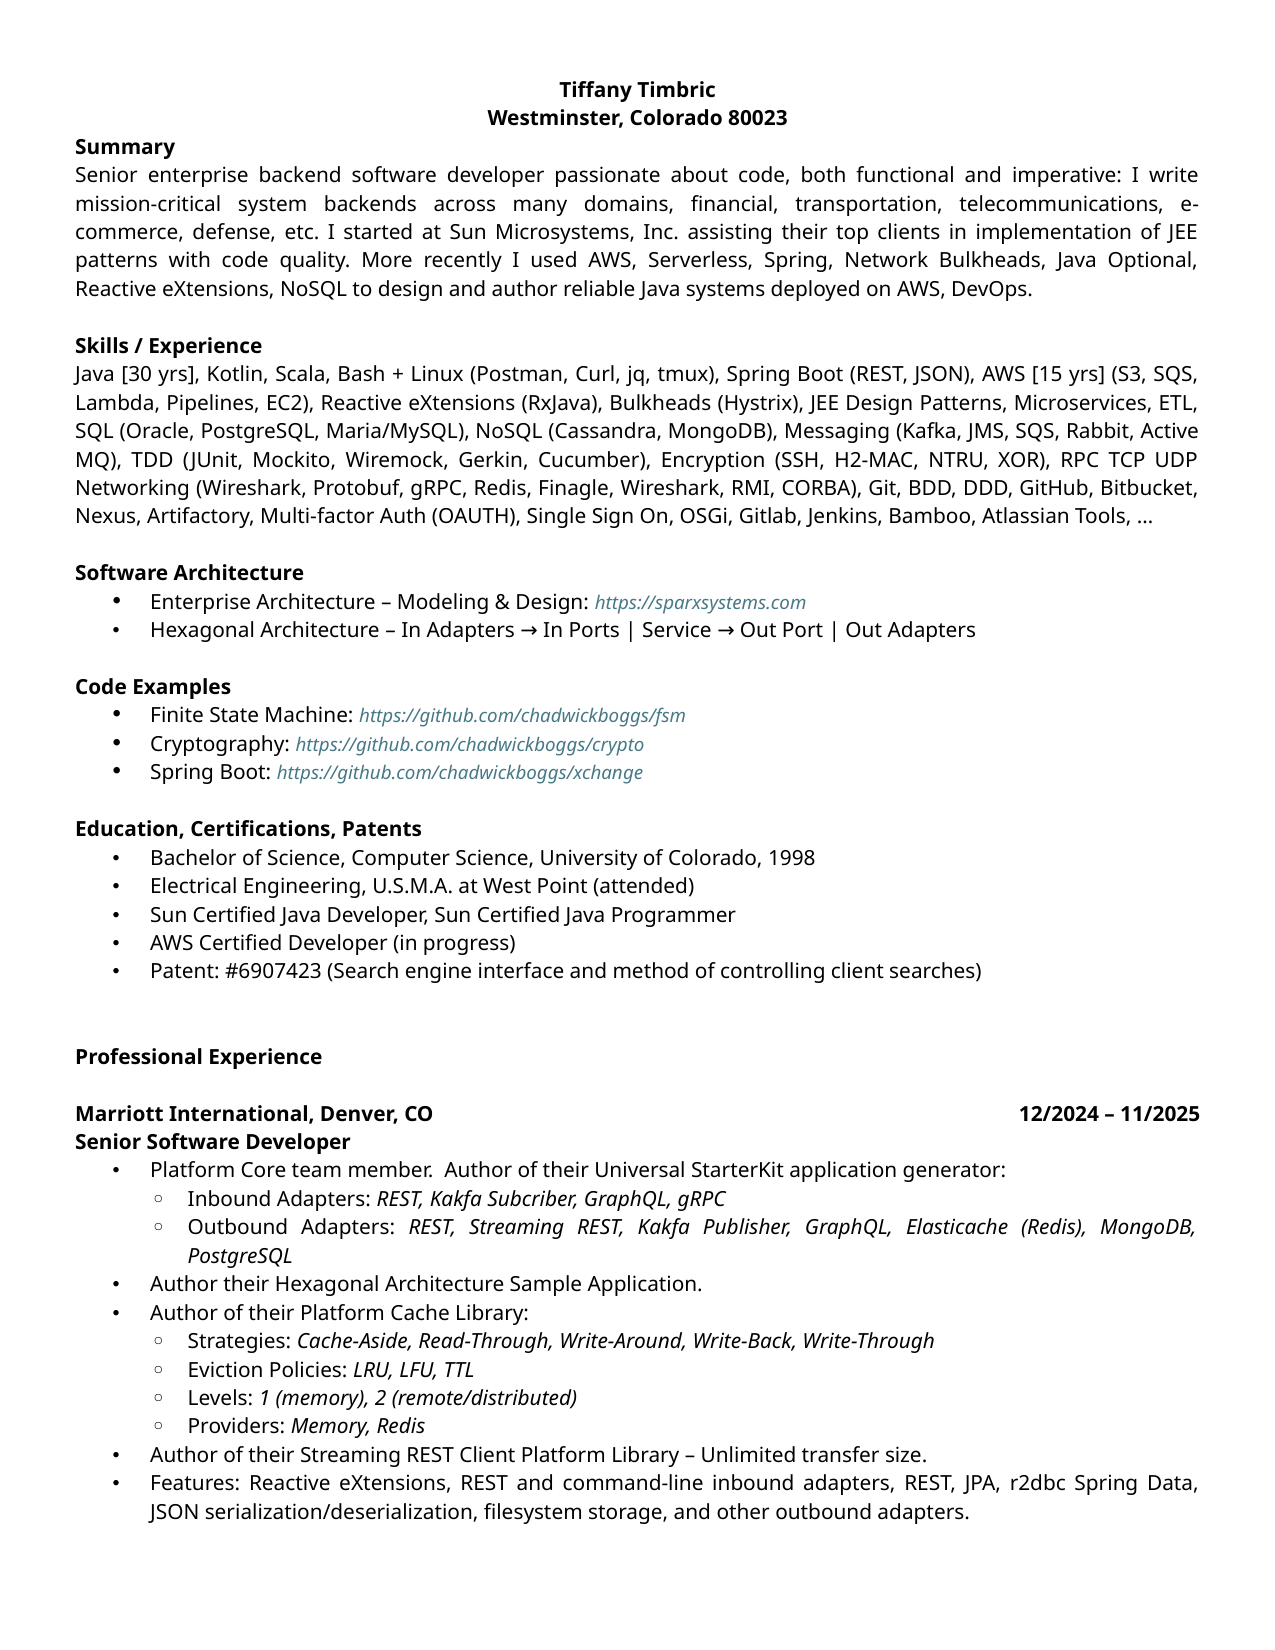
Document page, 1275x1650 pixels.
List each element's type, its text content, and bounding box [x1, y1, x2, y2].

list Author of their Streaming REST Client Platform Library – Unlimited transfer size. [112, 1440, 1200, 1468]
list Sun Certified Java Developer, Sun Certified Java Programmer [112, 900, 1200, 928]
list Enterprise Architecture – Modeling & Design: https://sparxsystems.com [112, 587, 1200, 615]
text Code Examples [75, 672, 1200, 701]
text Education, Certifications, Patents [75, 814, 1200, 843]
text Tiffany Timbric [75, 75, 1200, 103]
text Skills / Experience [75, 331, 1200, 359]
text Software Architecture [75, 558, 1200, 587]
text Senior enterprise backend software developer passionate about code, both functional and imperative: I write mission-critical system backends across many domains, financial, transportation, telecommunications, e-commerce, defense, etc. I started at Sun Microsystems, Inc. assisting their top clients in implementation of JEE patterns with code quality. More recently I used AWS, Serverless, Spring, Network Bulkheads, Java Optional, Reactive eXtensions, NoSQL to design and author reliable Java systems deployed on AWS, DevOps. [75, 160, 1200, 302]
list Levels: 1 (memory), 2 (remote/distributed) [150, 1383, 1200, 1412]
list Patent: #6907423 (Search engine interface and method of controlling client searches) [112, 957, 1200, 985]
list Platform Core team member. Author of their Universal StarterKit application generator: [112, 1156, 1200, 1184]
list Finite State Machine: https://github.com/chadwickboggs/fsm [112, 701, 1200, 729]
text Senior Software Developer [75, 1127, 1200, 1156]
list Electrical Engineering, U.S.M.A. at West Point (attended) [112, 871, 1200, 900]
text Summary [75, 132, 1200, 160]
list Hexagonal Architecture – In Adapters → In Ports | Service → Out Port | Out Adapters [112, 615, 1200, 644]
list Bachelor of Science, Computer Science, University of Colorado, 1998 [112, 843, 1200, 871]
text Marriott International, Denver, CO [75, 1099, 622, 1127]
list Inbound Adapters: REST, Kakfa Subcriber, GraphQL, gRPC [150, 1184, 1200, 1212]
text 12/2024 – 11/2025 [652, 1099, 1200, 1127]
list Author their Hexagonal Architecture Sample Application. [112, 1269, 1200, 1298]
list Outbound Adapters: REST, Streaming REST, Kakfa Publisher, GraphQL, Elasticache (Redis), MongoDB, PostgreSQL [150, 1212, 1200, 1269]
list Spring Boot: https://github.com/chadwickboggs/xchange [112, 757, 1200, 786]
list Author of their Platform Cache Library: [112, 1298, 1200, 1326]
list AWS Certified Developer (in progress) [112, 928, 1200, 957]
list Eviction Policies: LRU, LFU, TTL [150, 1355, 1200, 1383]
list Providers: Memory, Redis [150, 1412, 1200, 1440]
list Cryptography: https://github.com/chadwickboggs/crypto [112, 729, 1200, 757]
list Features: Reactive eXtensions, REST and command-line inbound adapters, REST, JPA, r2dbc Spring Data, JSON serialization/deserialization, filesystem storage, and other outbound adapters. [112, 1468, 1200, 1525]
text Westminster, Colorado 80023 [75, 103, 1200, 132]
list Strategies: Cache-Aside, Read-Through, Write-Around, Write-Back, Write-Through [150, 1326, 1200, 1355]
text Java [30 yrs], Kotlin, Scala, Bash + Linux (Postman, Curl, jq, tmux), Spring Boot (REST, JSON), AWS [15 yrs] (S3, SQS, Lambda, Pipelines, EC2), Reactive eXtensions (RxJava), Bulkheads (Hystrix), JEE Design Patterns, Microservices, ETL, SQL (Oracle, PostgreSQL, Maria/MySQL), NoSQL (Cassandra, MongoDB), Messaging (Kafka, JMS, SQS, Rabbit, Active MQ), TDD (JUnit, Mockito, Wiremock, Gerkin, Cucumber), Encryption (SSH, H2-MAC, NTRU, XOR), RPC TCP UDP Networking (Wireshark, Protobuf, gRPC, Redis, Finagle, Wireshark, RMI, CORBA), Git, BDD, DDD, GitHub, Bitbucket, Nexus, Artifactory, Multi-factor Auth (OAUTH), Single Sign On, OSGi, Gitlab, Jenkins, Bamboo, Atlassian Tools, … [75, 359, 1200, 530]
text Professional Experience [75, 1042, 1200, 1070]
